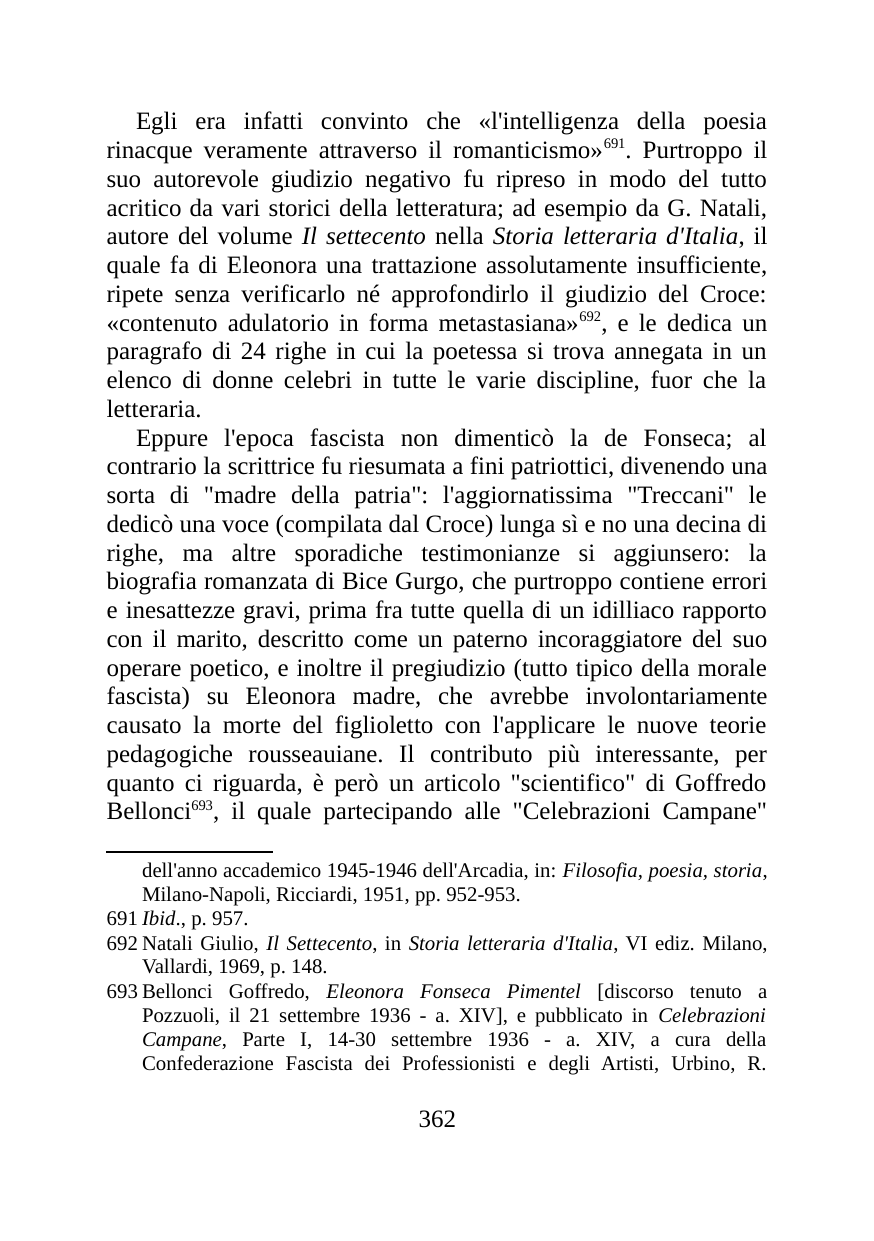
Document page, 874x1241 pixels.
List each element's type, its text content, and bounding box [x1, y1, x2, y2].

text Egli era infatti convinto che «l'intelligenza della poesia rinacque veramente attraverso il romanticismo». Purtroppo il suo autorevole giudizio negativo fu ripreso in modo del tutto acritico da vari storici della letteratura; ad esempio da G. Natali, autore del volume Il settecento nella Storia letteraria d'Italia, il quale fa di Eleonora una trattazione assolutamente insufficiente, ripete senza verificarlo né approfondirlo il giudizio del Croce: «contenuto adulatorio in forma metastasiana», e le dedica un paragrafo di 24 righe in cui la poetessa si trova annegata in un elenco di donne celebri in tutte le varie discipline, fuor che la letteraria. [106, 106, 768, 423]
text Eppure l'epoca fascista non dimenticò la de Fonseca; al contrario la scrittrice fu riesumata a fini patriottici, divenendo una sorta di "madre della patria": l'aggiornatissima "Treccani" le dedicò una voce (compilata dal Croce) lunga sì e no una decina di righe, ma altre sporadiche testimonianze si aggiunsero: la biografia romanzata di Bice Gurgo, che purtroppo contiene errori e inesattezze gravi, prima fra tutte quella di un idilliaco rapporto con il marito, descritto come un paterno incoraggiatore del suo operare poetico, e inoltre il pregiudizio (tutto tipico della morale fascista) su Eleonora madre, che avrebbe involontariamente causato la morte del figlioletto con l'applicare le nuove teorie pedagogiche rousseauiane. Il contributo più interessante, per quanto ci riguarda, è però un articolo "scientifico" di Goffredo Bellonci, il quale partecipando alle "Celebrazioni Campane" [106, 423, 768, 825]
text dell'anno accademico 1945-1946 dell'Arcadia, in: Filosofia, poesia, storia, Milano-Napoli, Ricciardi, 1951, pp. 952-953. [106, 858, 768, 906]
text Bellonci Goffredo, Eleonora Fonseca Pimentel [discorso tenuto a Pozzuoli, il 21 settembre 1936 - a. XIV], e pubblicato in Celebrazioni Campane, Parte I, 14-30 settembre 1936 - a. XIV, a cura della Confederazione Fascista dei Professionisti e degli Artisti, Urbino, R. [106, 978, 768, 1075]
text Natali Giulio, Il Settecento, in Storia letteraria d'Italia, VI ediz. Milano, Vallardi, 1969, p. 148. [106, 930, 768, 978]
text Ibid., p. 957. [106, 906, 768, 930]
